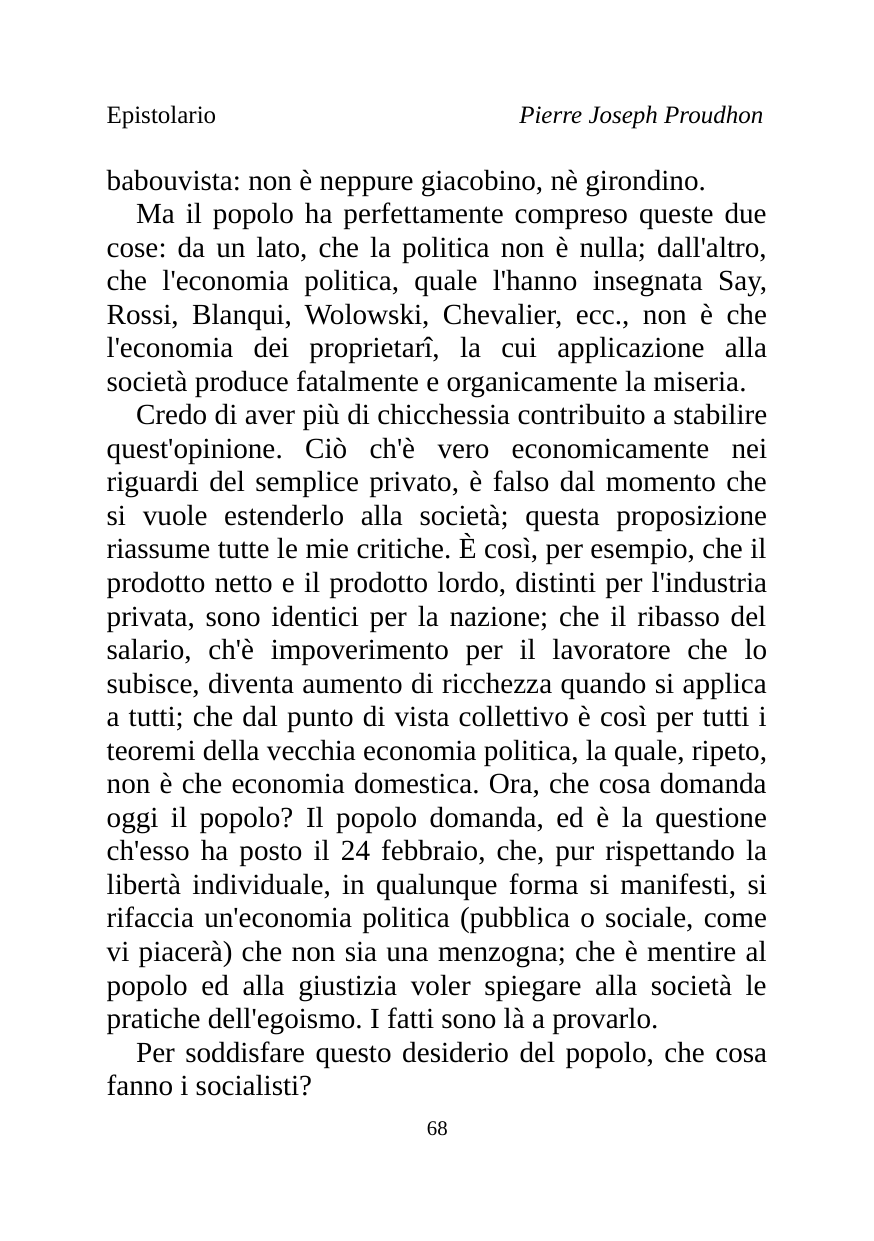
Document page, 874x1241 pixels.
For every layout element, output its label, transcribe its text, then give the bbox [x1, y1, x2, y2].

text Credo di aver più di chicchessia contribuito a stabilire quest'opinione. Ciò ch'è vero economicamente nei riguardi del semplice privato, è falso dal momento che si vuole estenderlo alla società; questa proposizione riassume tutte le mie critiche. È così, per esempio, che il prodotto netto e il prodotto lordo, distinti per l'industria privata, sono identici per la nazione; che il ribasso del salario, ch'è impoverimento per il lavoratore che lo subisce, diventa aumento di ricchezza quando si applica a tutti; che dal punto di vista collettivo è così per tutti i teoremi della vecchia economia politica, la quale, ripeto, non è che economia domestica. Ora, che cosa domanda oggi il popolo? Il popolo domanda, ed è la questione ch'esso ha posto il 24 febbraio, che, pur rispettando la libertà individuale, in qualunque forma si manifesti, si rifaccia un'economia politica (pubblica o sociale, come vi piacerà) che non sia una menzogna; che è mentire al popolo ed alla giustizia voler spiegare alla società le pratiche dell'egoismo. I fatti sono là a provarlo. [106, 397, 768, 1035]
text babouvista: non è neppure giacobino, nè girondino. [106, 163, 768, 196]
text Ma il popolo ha perfettamente compreso queste due cose: da un lato, che la politica non è nulla; dall'altro, che l'economia politica, quale l'hanno insegnata Say, Rossi, Blanqui, Wolowski, Chevalier, ecc., non è che l'economia dei proprietarî, la cui applicazione alla società produce fatalmente e organicamente la miseria. [106, 196, 768, 397]
text Per soddisfare questo desiderio del popolo, che cosa fanno i socialisti? [106, 1035, 768, 1102]
